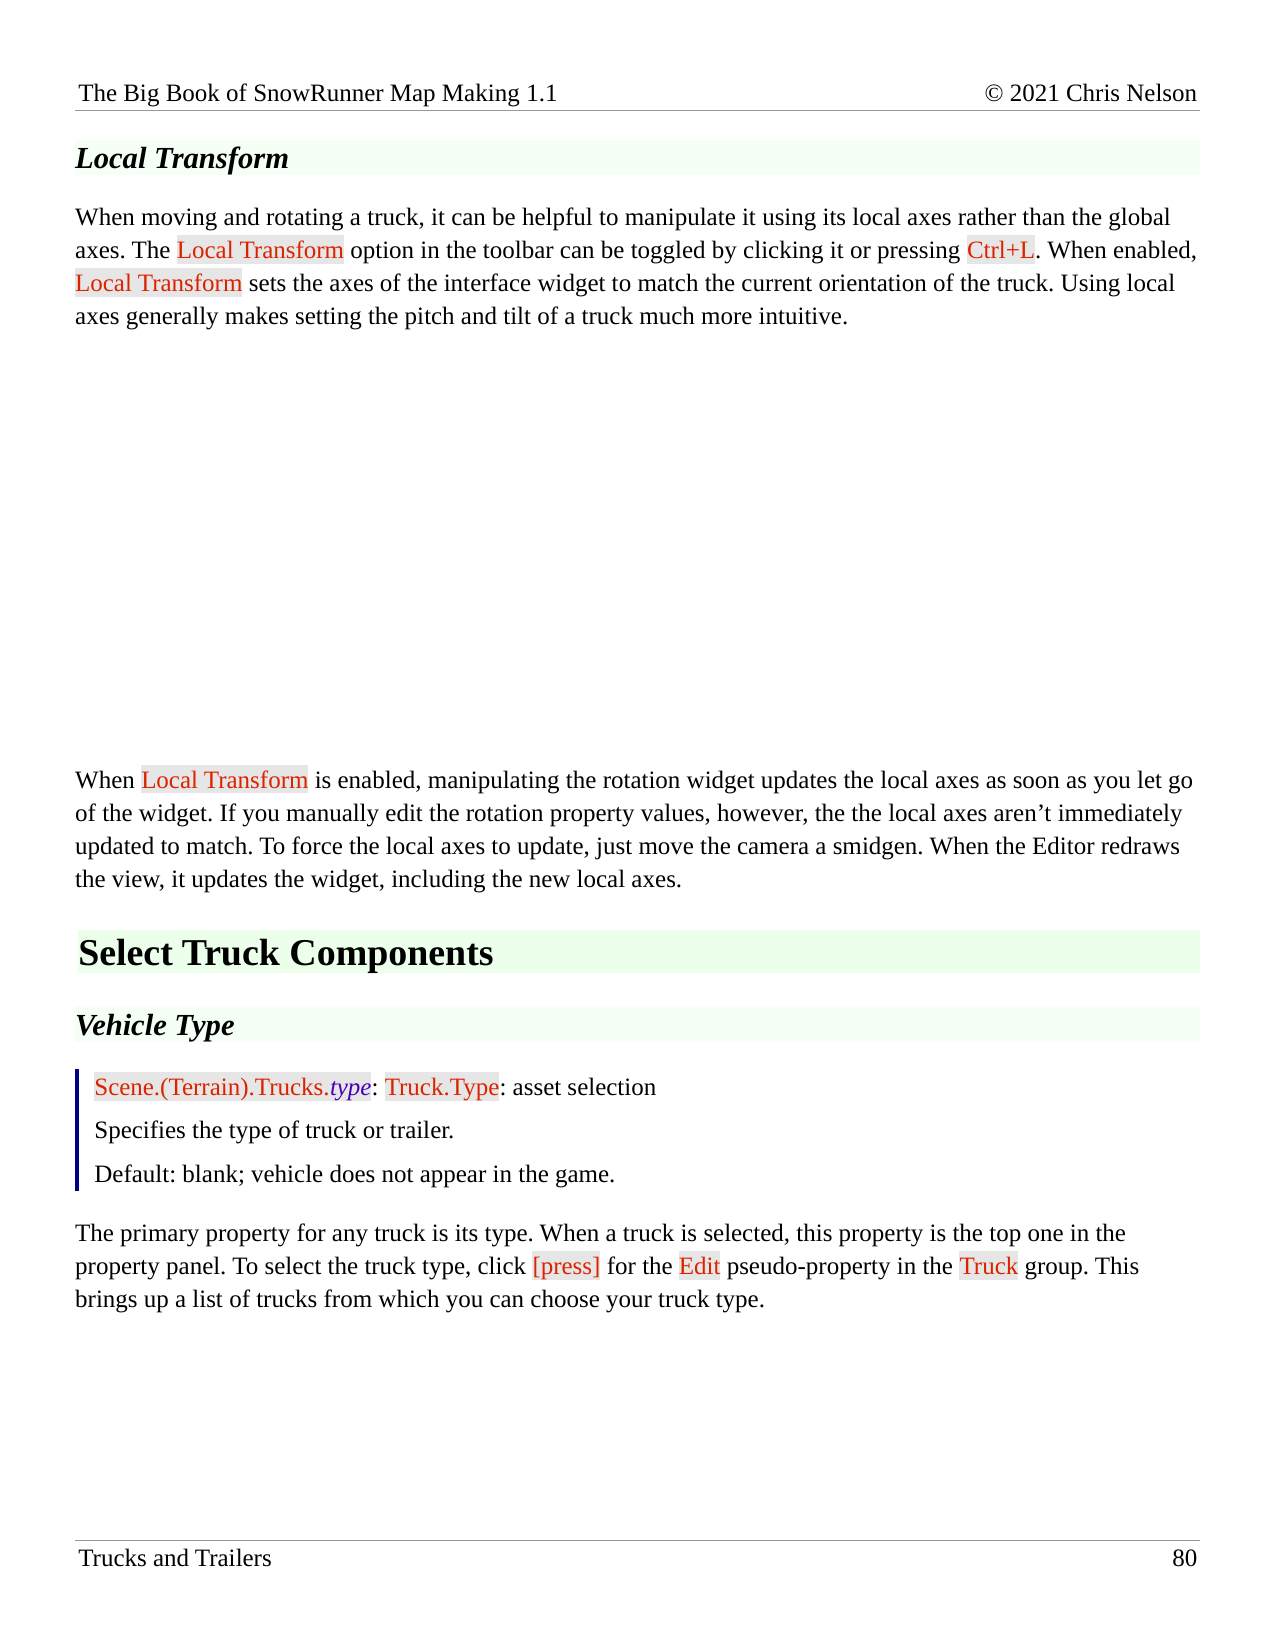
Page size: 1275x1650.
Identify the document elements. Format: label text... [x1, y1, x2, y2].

subtitle Select Truck Components [78, 930, 1200, 973]
text When moving and rotating a truck, it can be helpful to manipulate it using its local axes rather than the global axes. The Local Transform option in the toolbar can be toggled by clicking it or pressing Ctrl+L. When enabled, Local Transform sets the axes of the interface widget to match the current orientation of the truck. Using local axes generally makes setting the pitch and tilt of a truck much more intuitive. [75, 202, 1200, 330]
text When Local Transform is enabled, manipulating the rotation widget updates the local axes as soon as you let go of the widget. If you manually edit the rotation property values, however, the the local axes aren’t immediately updated to match. To force the local axes to update, just move the camera a smidgen. When the Editor redraws the view, it updates the widget, including the new local axes. [75, 765, 1200, 892]
subtitle Vehicle Type [75, 1006, 1200, 1042]
subtitle Local Transform [75, 140, 1200, 175]
text Scene.(Terrain).Trucks.type: Truck.Type: asset selection [79, 1069, 1200, 1101]
text Default: blank; vehicle does not appear in the game. [79, 1156, 1200, 1191]
text The primary property for any truck is its type. When a truck is selected, this property is the top one in the property panel. To select the truck type, click [press] for the Edit pseudo-property in the Truck group. This brings up a list of trucks from which you can choose your truck type. [75, 1218, 1200, 1313]
text Specifies the type of truck or trailer. [79, 1112, 1200, 1144]
